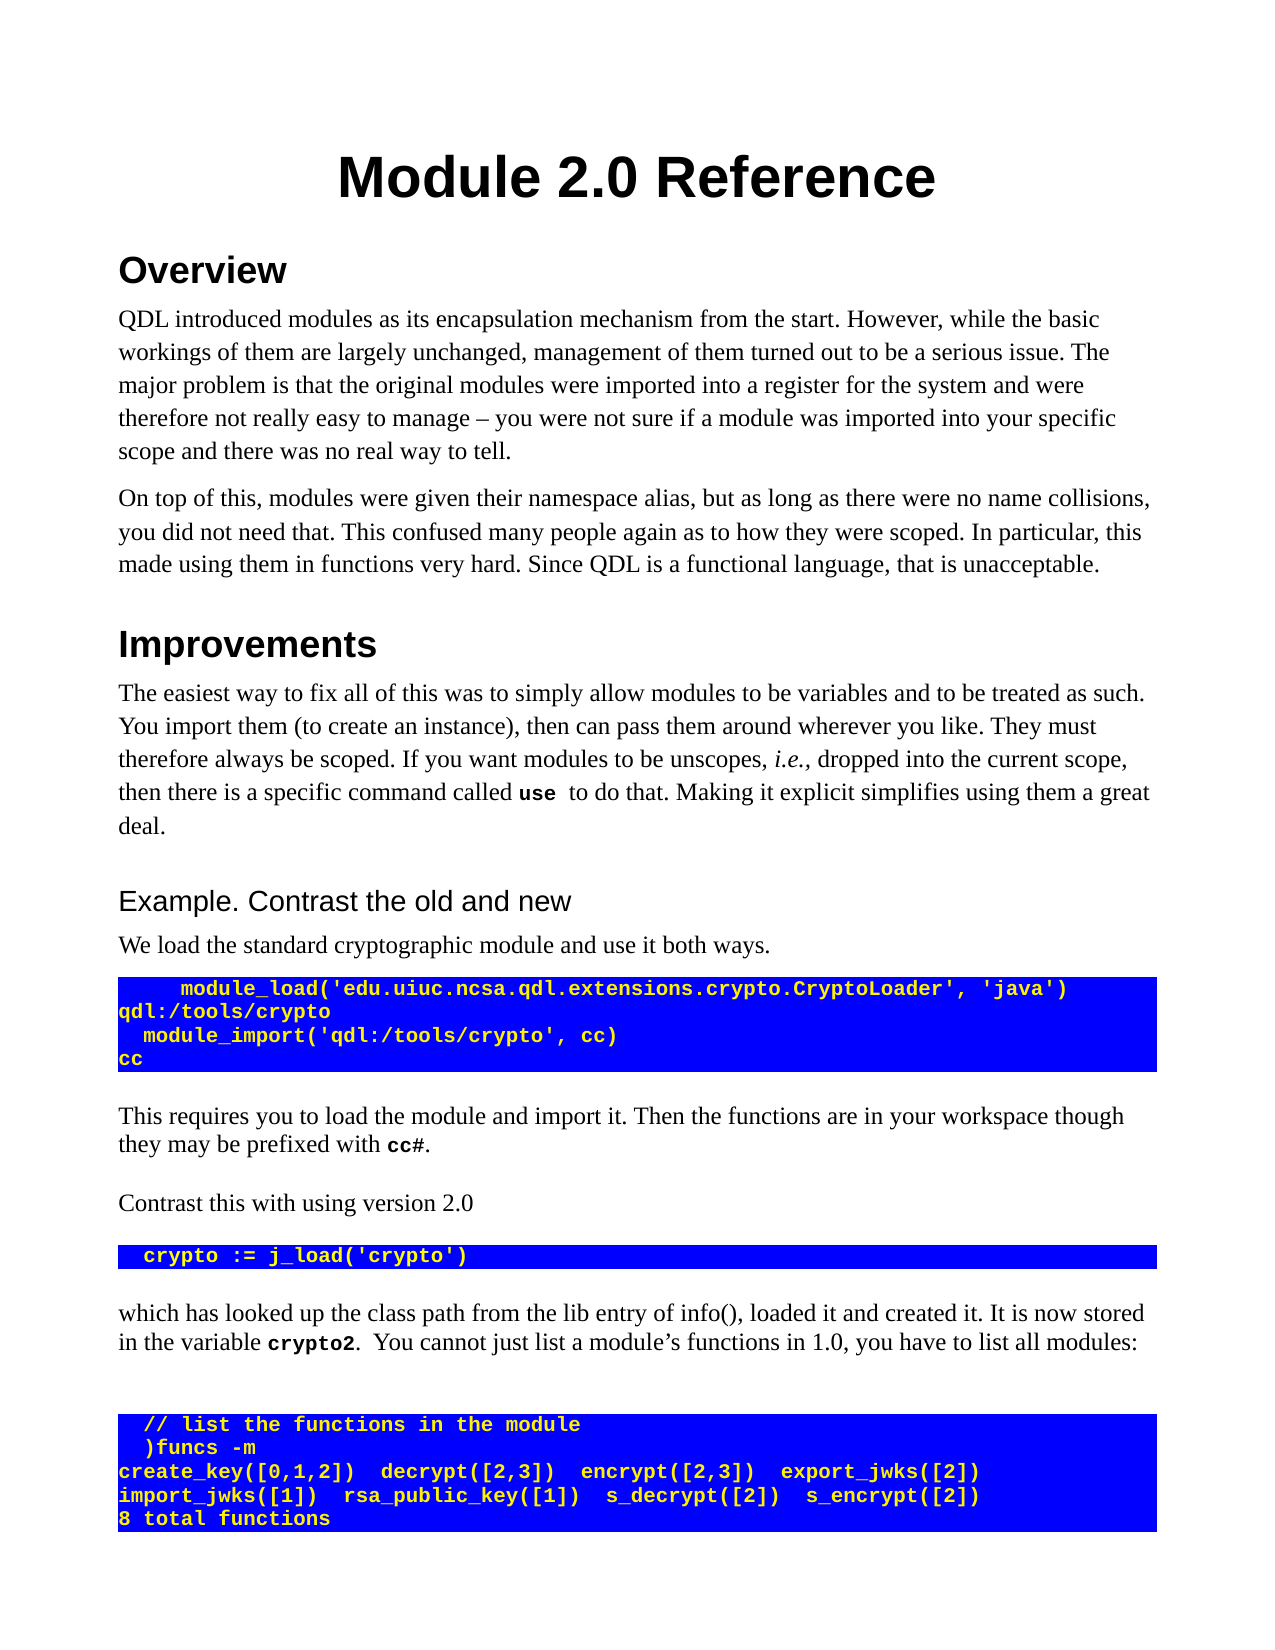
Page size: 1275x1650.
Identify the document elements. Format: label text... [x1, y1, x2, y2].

subtitle Improvements [118, 622, 1157, 666]
title Module 2.0 Reference [118, 143, 1157, 210]
subtitle Overview [118, 248, 1157, 291]
text Contrast this with using version 2.0 [118, 1188, 1157, 1217]
text 8 total functions [118, 1508, 1157, 1532]
text module_load('edu.uiuc.ncsa.qdl.extensions.crypto.CryptoLoader', 'java') [118, 977, 1157, 1001]
text QDL introduced modules as its encapsulation mechanism from the start. However, while the basic workings of them are largely unchanged, management of them turned out to be a serious issue. The major problem is that the original modules were imported into a register for the system and were therefore not really easy to manage – you were not sure if a module was imported into your specific scope and there was no real way to tell. [118, 304, 1157, 465]
subtitle Example. Contrast the old and new [118, 884, 1157, 917]
text On top of this, modules were given their namespace alias, but as long as there were no name collisions, you did not need that. This confused many people again as to how they were scoped. In particular, this made using them in functions very hard. Since QDL is a functional language, that is unacceptable. [118, 483, 1157, 578]
text The easiest way to fix all of this was to simply allow modules to be variables and to be treated as such. You import them (to create an instance), then can pass them around wherever you like. They must therefore always be scoped. If you want modules to be unscopes, i.e., dropped into the current scope, then there is a specific command called use to do that. Making it explicit simplifies using them a great deal. [118, 678, 1157, 840]
text create_key([0,1,2]) decrypt([2,3]) encrypt([2,3]) export_jwks([2]) import_jwks([1]) rsa_public_key([1]) s_decrypt([2]) s_encrypt([2]) [118, 1461, 1157, 1508]
text which has looked up the class path from the lib entry of info(), loaded it and created it. It is now stored in the variable crypto2. You cannot just list a module’s functions in 1.0, you have to list all modules: [118, 1298, 1157, 1356]
text cc [118, 1048, 1157, 1072]
text This requires you to load the module and import it. Then the functions are in your workspace though they may be prefixed with cc#. [118, 1101, 1157, 1159]
text crypto := j_load('crypto') [118, 1245, 1157, 1269]
text We load the standard cryptographic module and use it both ways. [118, 930, 1157, 959]
text )funcs -m [118, 1437, 1157, 1461]
text // list the functions in the module [118, 1414, 1157, 1437]
text module_import('qdl:/tools/crypto', cc) [118, 1025, 1157, 1048]
text qdl:/tools/crypto [118, 1001, 1157, 1025]
